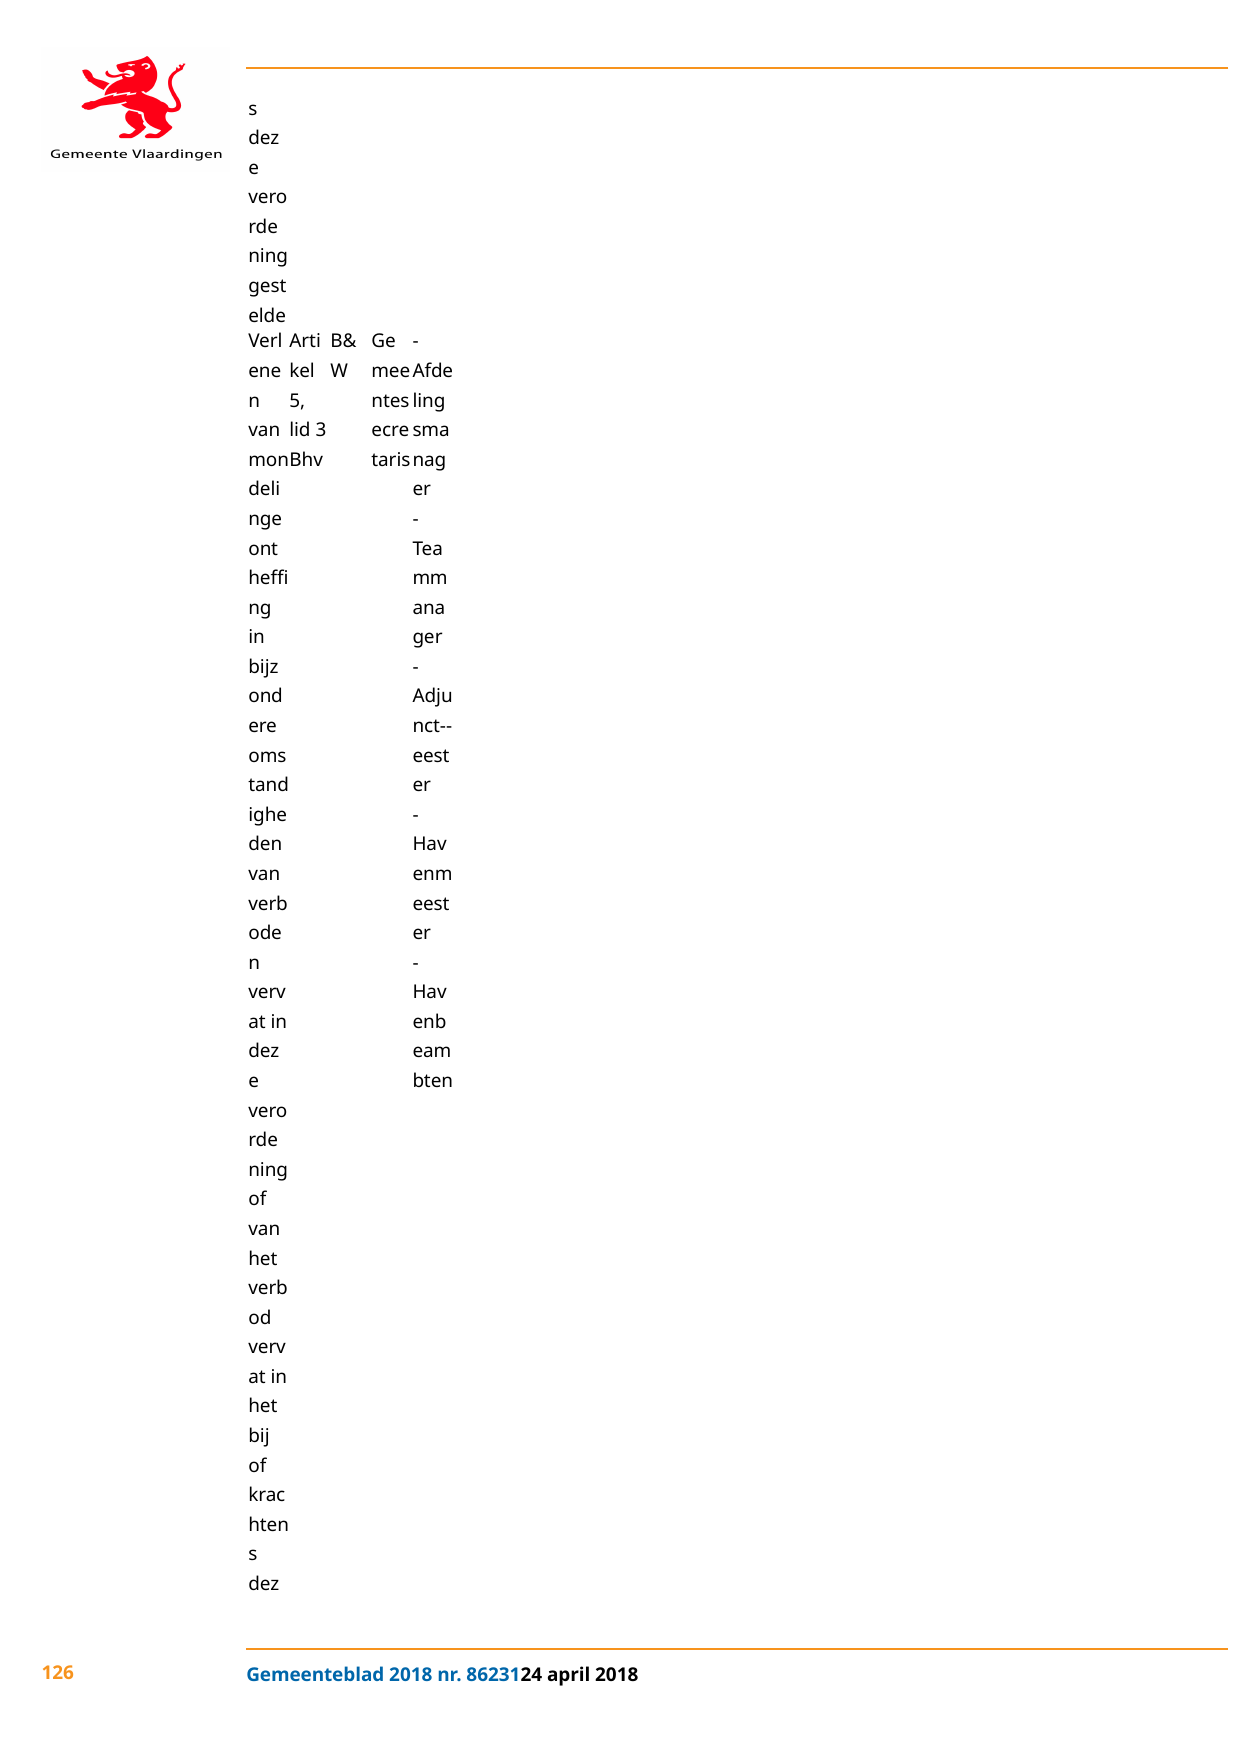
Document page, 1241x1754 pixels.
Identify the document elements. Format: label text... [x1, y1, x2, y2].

table_cell s deze verordening gestelde [248, 95, 289, 328]
table_cell B&W [330, 328, 371, 1596]
table_cell Gemeentesecretaris [371, 328, 412, 1596]
table_cell Verlenen van mondelinge ontheffing in bijzondere omstandigheden van verboden vervat in deze verordening of van het verbod vervat in het bij of krachtens dez [248, 328, 289, 1596]
table_cell [453, 95, 494, 328]
table_cell [289, 95, 330, 328]
table_cell - Afdelingsmanager - Teammanager - Adjunct--eester - Havenmeester - Havenbeambten [412, 328, 453, 1596]
table_cell [371, 95, 412, 328]
table_cell [412, 95, 453, 328]
table_cell Artikel 5, lid 3 Bhv [289, 328, 330, 1596]
table_cell [453, 328, 494, 1596]
picture [41, 47, 231, 172]
table_cell [330, 95, 371, 328]
